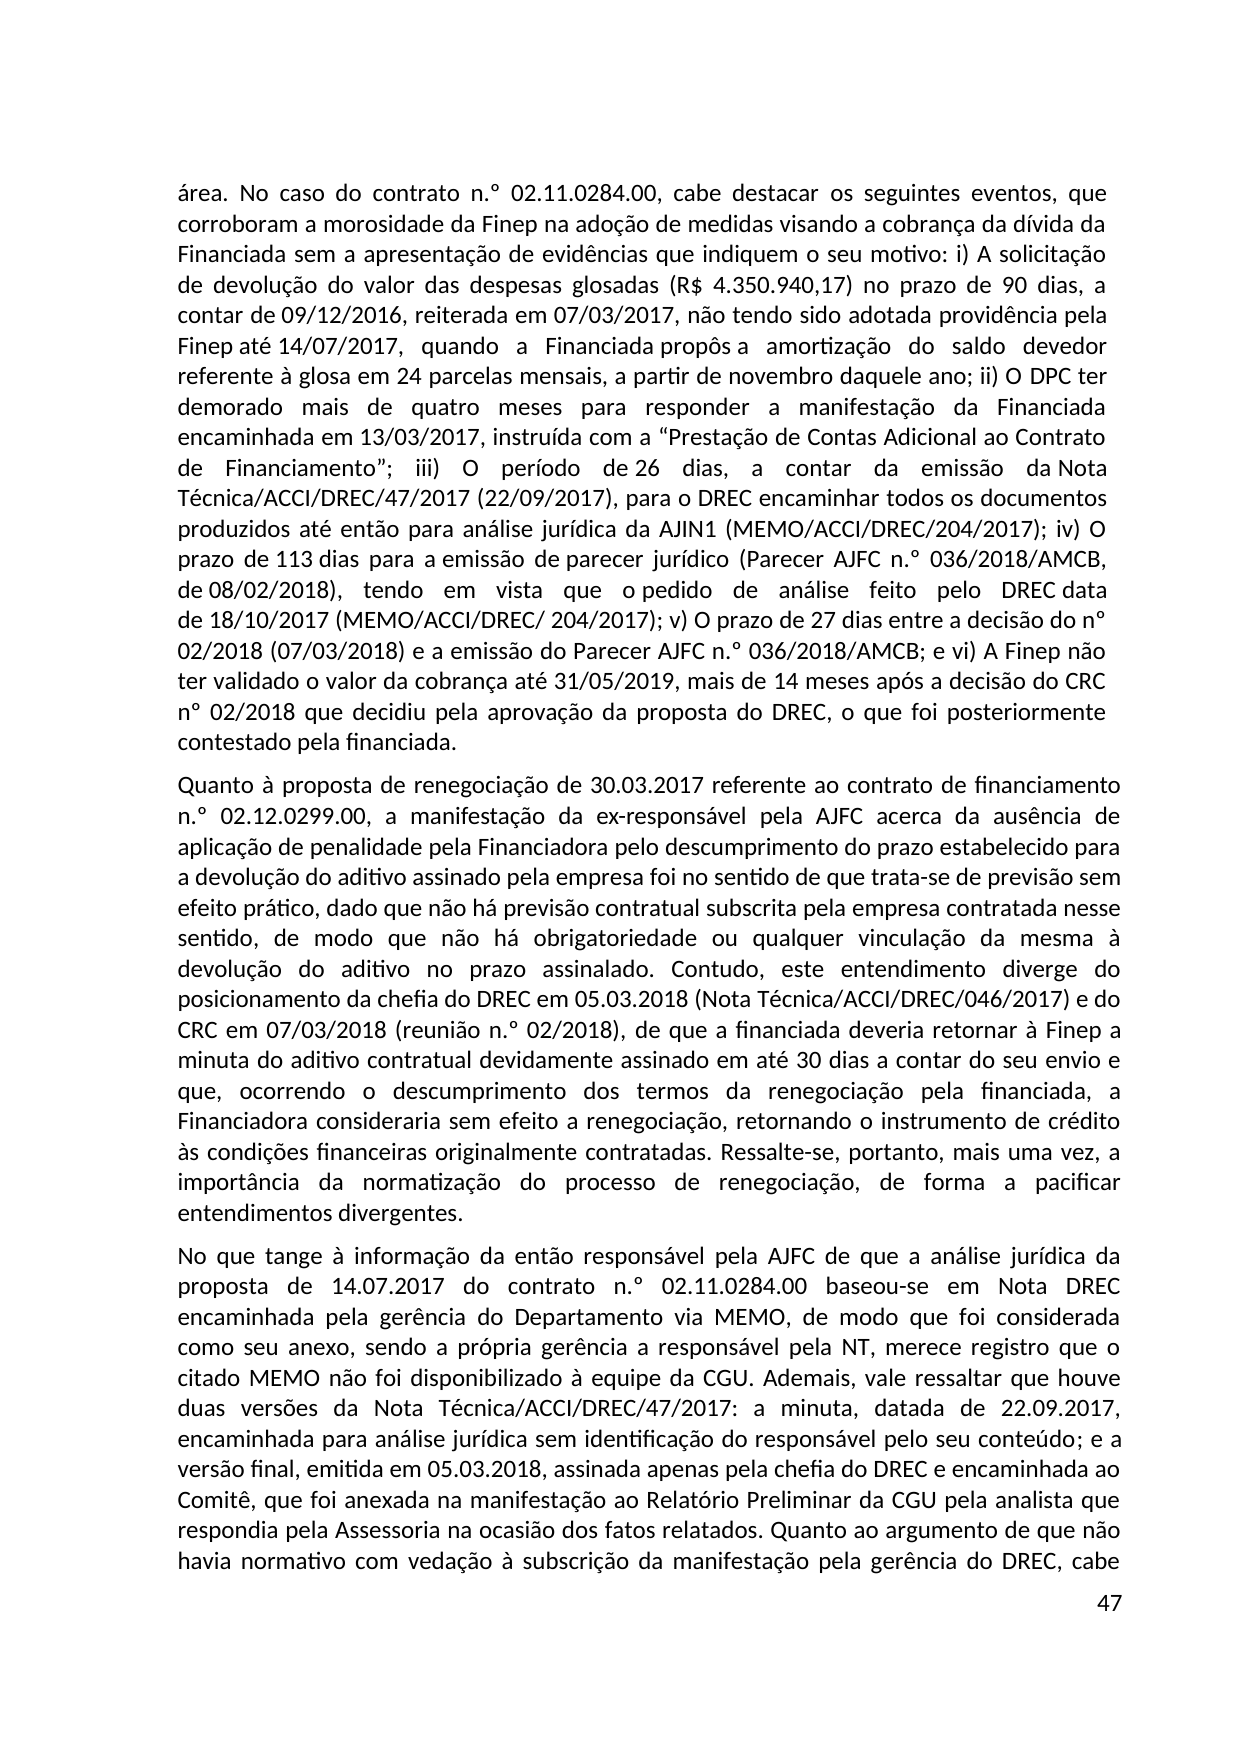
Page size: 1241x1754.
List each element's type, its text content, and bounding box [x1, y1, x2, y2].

text área. No caso do contrato n.º 02.11.0284.00, cabe destacar os seguintes eventos, que corroboram a morosidade da Finep na adoção de medidas visando a cobrança da dívida da Financiada sem a apresentação de evidências que indiquem o seu motivo: i) A solicitação de devolução do valor das despesas glosadas (R$ 4.350.940,17) no prazo de 90 dias, a contar de 09/12/2016, reiterada em 07/03/2017, não tendo sido adotada providência pela Finep até 14/07/2017, quando a Financiada propôs a amortização do saldo devedor referente à glosa em 24 parcelas mensais, a partir de novembro daquele ano; ii) O DPC ter demorado mais de quatro meses para responder a manifestação da Financiada encaminhada em 13/03/2017, instruída com a “Prestação de Contas Adicional ao Contrato de Financiamento”; iii) O período de 26 dias, a contar da emissão da Nota Técnica/ACCI/DREC/47/2017 (22/09/2017), para o DREC encaminhar todos os documentos produzidos até então para análise jurídica da AJIN1 (MEMO/ACCI/DREC/204/2017); iv) O prazo de 113 dias para a emissão de parecer jurídico (Parecer AJFC n.º 036/2018/AMCB, de 08/02/2018), tendo em vista que o pedido de análise feito pelo DREC data de 18/10/2017 (MEMO/ACCI/DREC/ 204/2017); v) O prazo de 27 dias entre a decisão do nº 02/2018 (07/03/2018) e a emissão do Parecer AJFC n.º 036/2018/AMCB; e vi) A Finep não ter validado o valor da cobrança até 31/05/2019, mais de 14 meses após a decisão do CRC nº 02/2018 que decidiu pela aprovação da proposta do DREC, o que foi posteriormente contestado pela financiada. [177, 177, 1107, 757]
text Quanto à proposta de renegociação de 30.03.2017 referente ao contrato de financiamento n.º 02.12.0299.00, a manifestação da ex-responsável pela AJFC acerca da ausência de aplicação de penalidade pela Financiadora pelo descumprimento do prazo estabelecido para a devolução do aditivo assinado pela empresa foi no sentido de que trata-se de previsão sem efeito prático, dado que não há previsão contratual subscrita pela empresa contratada nesse sentido, de modo que não há obrigatoriedade ou qualquer vinculação da mesma à devolução do aditivo no prazo assinalado. Contudo, este entendimento diverge do posicionamento da chefia do DREC em 05.03.2018 (Nota Técnica/ACCI/DREC/046/2017) e do CRC em 07/03/2018 (reunião n.º 02/2018), de que a financiada deveria retornar à Finep a minuta do aditivo contratual devidamente assinado em até 30 dias a contar do seu envio e que, ocorrendo o descumprimento dos termos da renegociação pela financiada, a Financiadora consideraria sem efeito a renegociação, retornando o instrumento de crédito às condições financeiras originalmente contratadas. Ressalte-se, portanto, mais uma vez, a importância da normatização do processo de renegociação, de forma a pacificar entendimentos divergentes. [177, 769, 1122, 1227]
text No que tange à informação da então responsável pela AJFC de que a análise jurídica da proposta de 14.07.2017 do contrato n.º 02.11.0284.00 baseou-se em Nota DREC encaminhada pela gerência do Departamento via MEMO, de modo que foi considerada como seu anexo, sendo a própria gerência a responsável pela NT, merece registro que o citado MEMO não foi disponibilizado à equipe da CGU. Ademais, vale ressaltar que houve duas versões da Nota Técnica/ACCI/DREC/47/2017: a minuta, datada de 22.09.2017, encaminhada para análise jurídica sem identificação do responsável pelo seu conteúdo; e a versão final, emitida em 05.03.2018, assinada apenas pela chefia do DREC e encaminhada ao Comitê, que foi anexada na manifestação ao Relatório Preliminar da CGU pela analista que respondia pela Assessoria na ocasião dos fatos relatados. Quanto ao argumento de que não havia normativo com vedação à subscrição da manifestação pela gerência do DREC, cabe [177, 1240, 1122, 1576]
